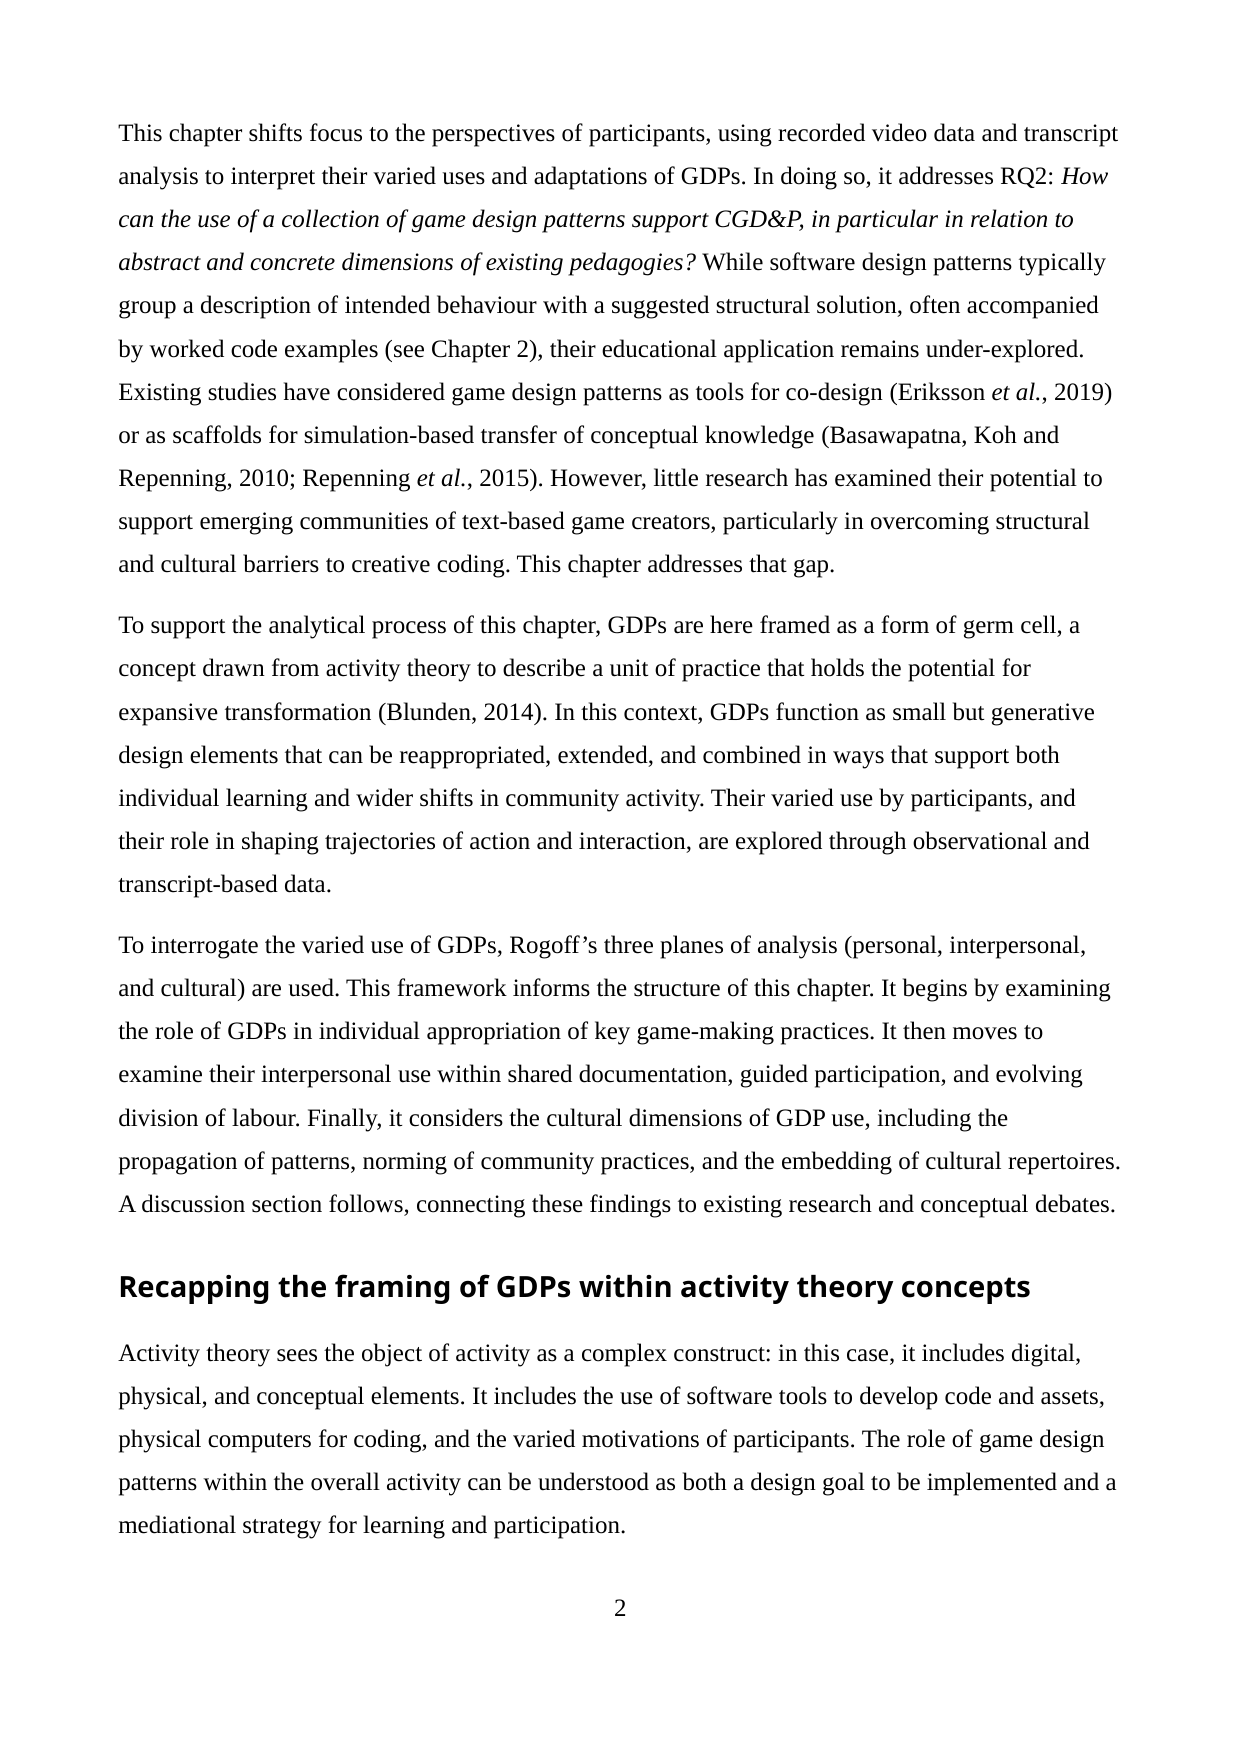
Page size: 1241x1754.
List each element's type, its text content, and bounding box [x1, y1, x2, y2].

subtitle Recapping the framing of GDPs within activity theory concepts [118, 1266, 1122, 1306]
text Activity theory sees the object of activity as a complex construct: in this case, it includes digital, physical, and conceptual elements. It includes the use of software tools to develop code and assets, physical computers for coding, and the varied motivations of participants. The role of game design patterns within the overall activity can be understood as both a design goal to be implemented and a mediational strategy for learning and participation. [118, 1338, 1122, 1539]
text To support the analytical process of this chapter, GDPs are here framed as a form of germ cell, a concept drawn from activity theory to describe a unit of practice that holds the potential for expansive transformation (Blunden, 2014). In this context, GDPs function as small but generative design elements that can be reappropriated, extended, and combined in ways that support both individual learning and wider shifts in community activity. Their varied use by participants, and their role in shaping trajectories of action and interaction, are explored through observational and transcript-based data. [118, 610, 1122, 898]
text This chapter shifts focus to the perspectives of participants, using recorded video data and transcript analysis to interpret their varied uses and adaptations of GDPs. In doing so, it addresses RQ2: How can the use of a collection of game design patterns support CGD&P, in particular in relation to abstract and concrete dimensions of existing pedagogies? While software design patterns typically group a description of intended behaviour with a suggested structural solution, often accompanied by worked code examples (see Chapter 2), their educational application remains under-explored. Existing studies have considered game design patterns as tools for co-design (Eriksson et al., 2019) or as scaffolds for simulation-based transfer of conceptual knowledge (Basawapatna, Koh and Repenning, 2010; Repenning et al., 2015). However, little research has examined their potential to support emerging communities of text-based game creators, particularly in overcoming structural and cultural barriers to creative coding. This chapter addresses that gap. [118, 118, 1122, 578]
text To interrogate the varied use of GDPs, Rogoff’s three planes of analysis (personal, interpersonal, and cultural) are used. This framework informs the structure of this chapter. It begins by examining the role of GDPs in individual appropriation of key game-making practices. It then moves to examine their interpersonal use within shared documentation, guided participation, and evolving division of labour. Finally, it considers the cultural dimensions of GDP use, including the propagation of patterns, norming of community practices, and the embedding of cultural repertoires. A discussion section follows, connecting these findings to existing research and conceptual debates. [118, 930, 1122, 1218]
